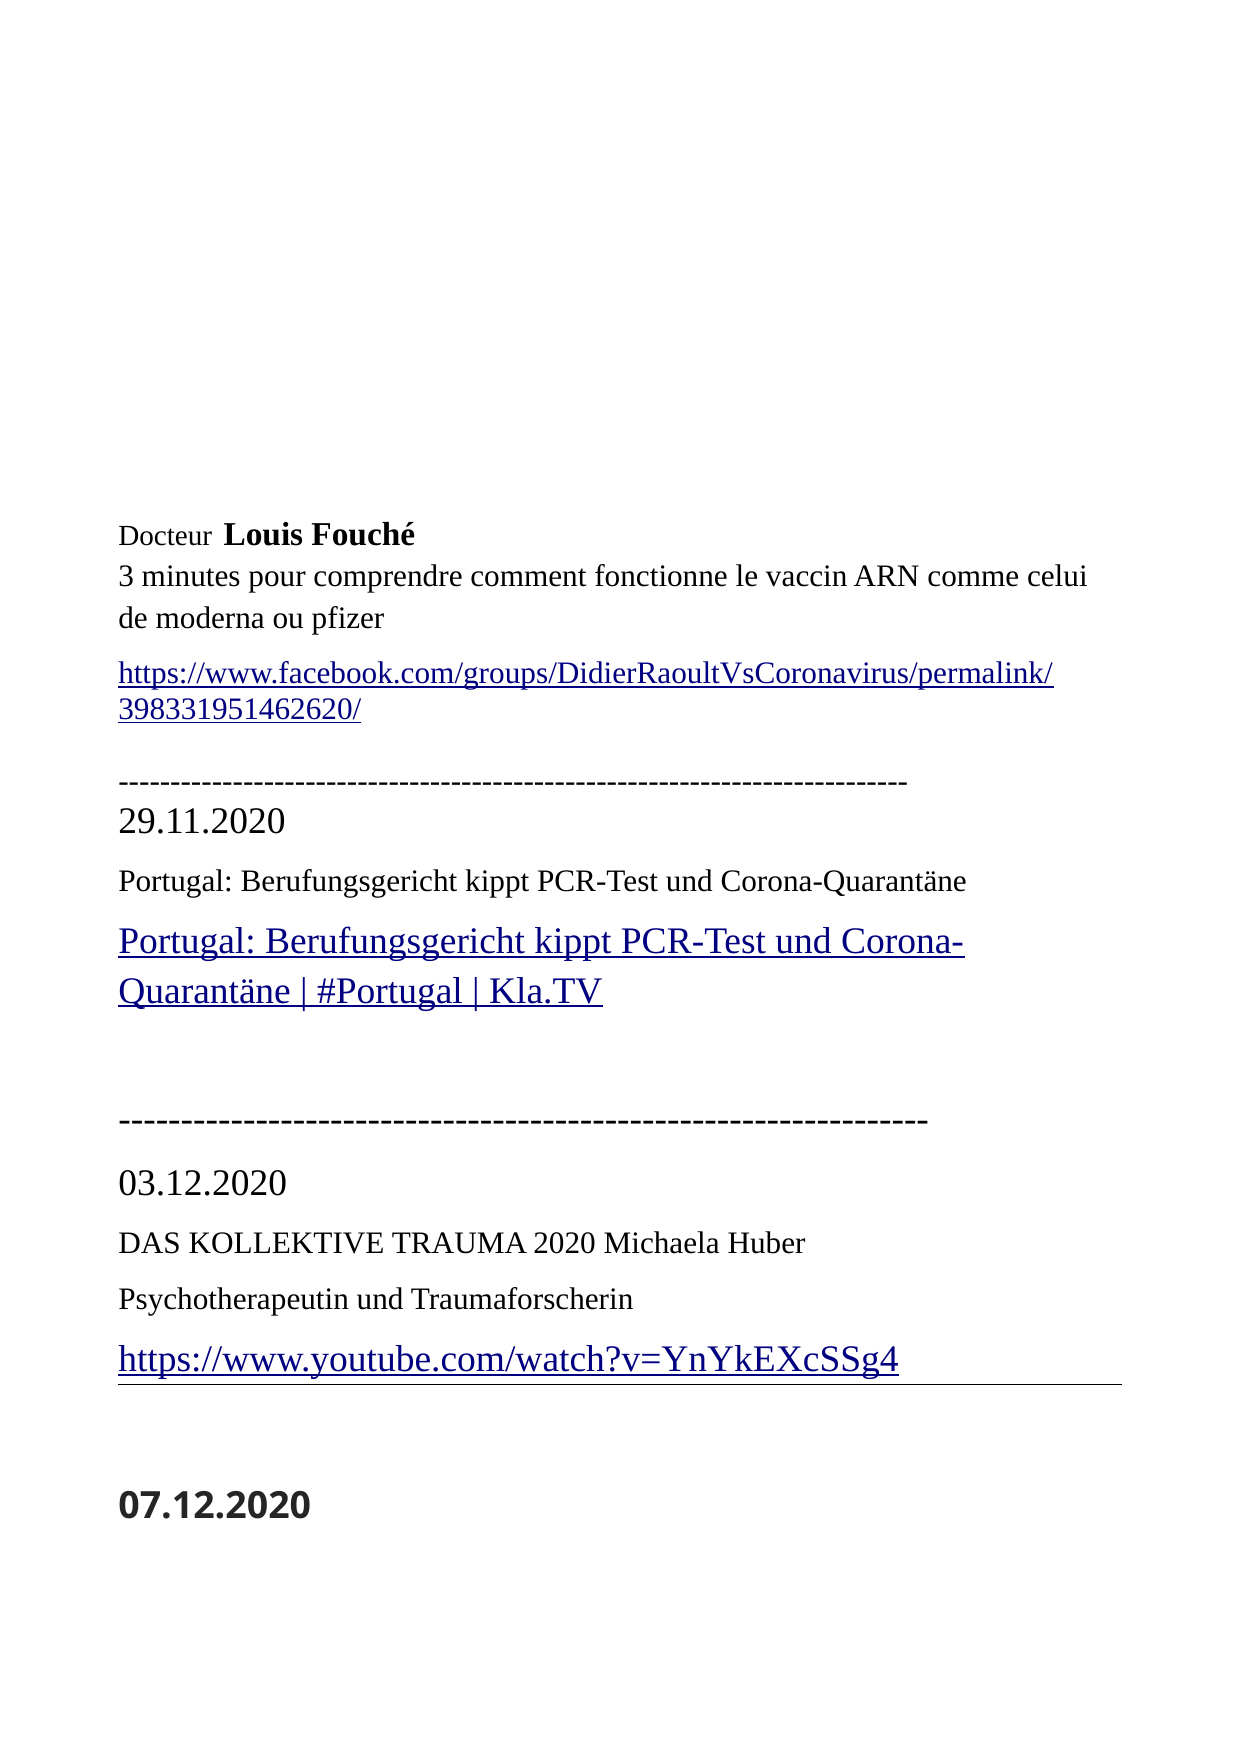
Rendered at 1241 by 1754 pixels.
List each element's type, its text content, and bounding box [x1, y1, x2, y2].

text https://www.facebook.com/groups/DidierRaoultVsCoronavirus/permalink/398331951462620/ [118, 655, 1122, 727]
text ---------------------------------------------------------------------------- [118, 762, 1122, 798]
text Portugal: Berufungsgericht kippt PCR-Test und Corona-Quarantäne | #Portugal | Kla.TV [118, 918, 1122, 1011]
text Docteur Louis Fouché 3 minutes pour comprendre comment fonctionne le vaccin ARN comme celui de moderna ou pfizer [118, 514, 1122, 635]
text https://www.youtube.com/watch?v=YnYkEXcSSg4 [118, 1336, 1122, 1384]
text ----------------------------------------------------------------- [118, 1096, 1122, 1139]
text 03.12.2020 [118, 1161, 1122, 1204]
text Psychotherapeutin und Traumaforscherin [118, 1281, 1122, 1316]
text 07.12.2020 [118, 1478, 1122, 1529]
text 29.11.2020 [118, 798, 1122, 842]
text Portugal: Berufungsgericht kippt PCR-Test und Corona-Quarantäne [118, 863, 1122, 898]
text DAS KOLLEKTIVE TRAUMA 2020 Michaela Huber [118, 1225, 1122, 1261]
